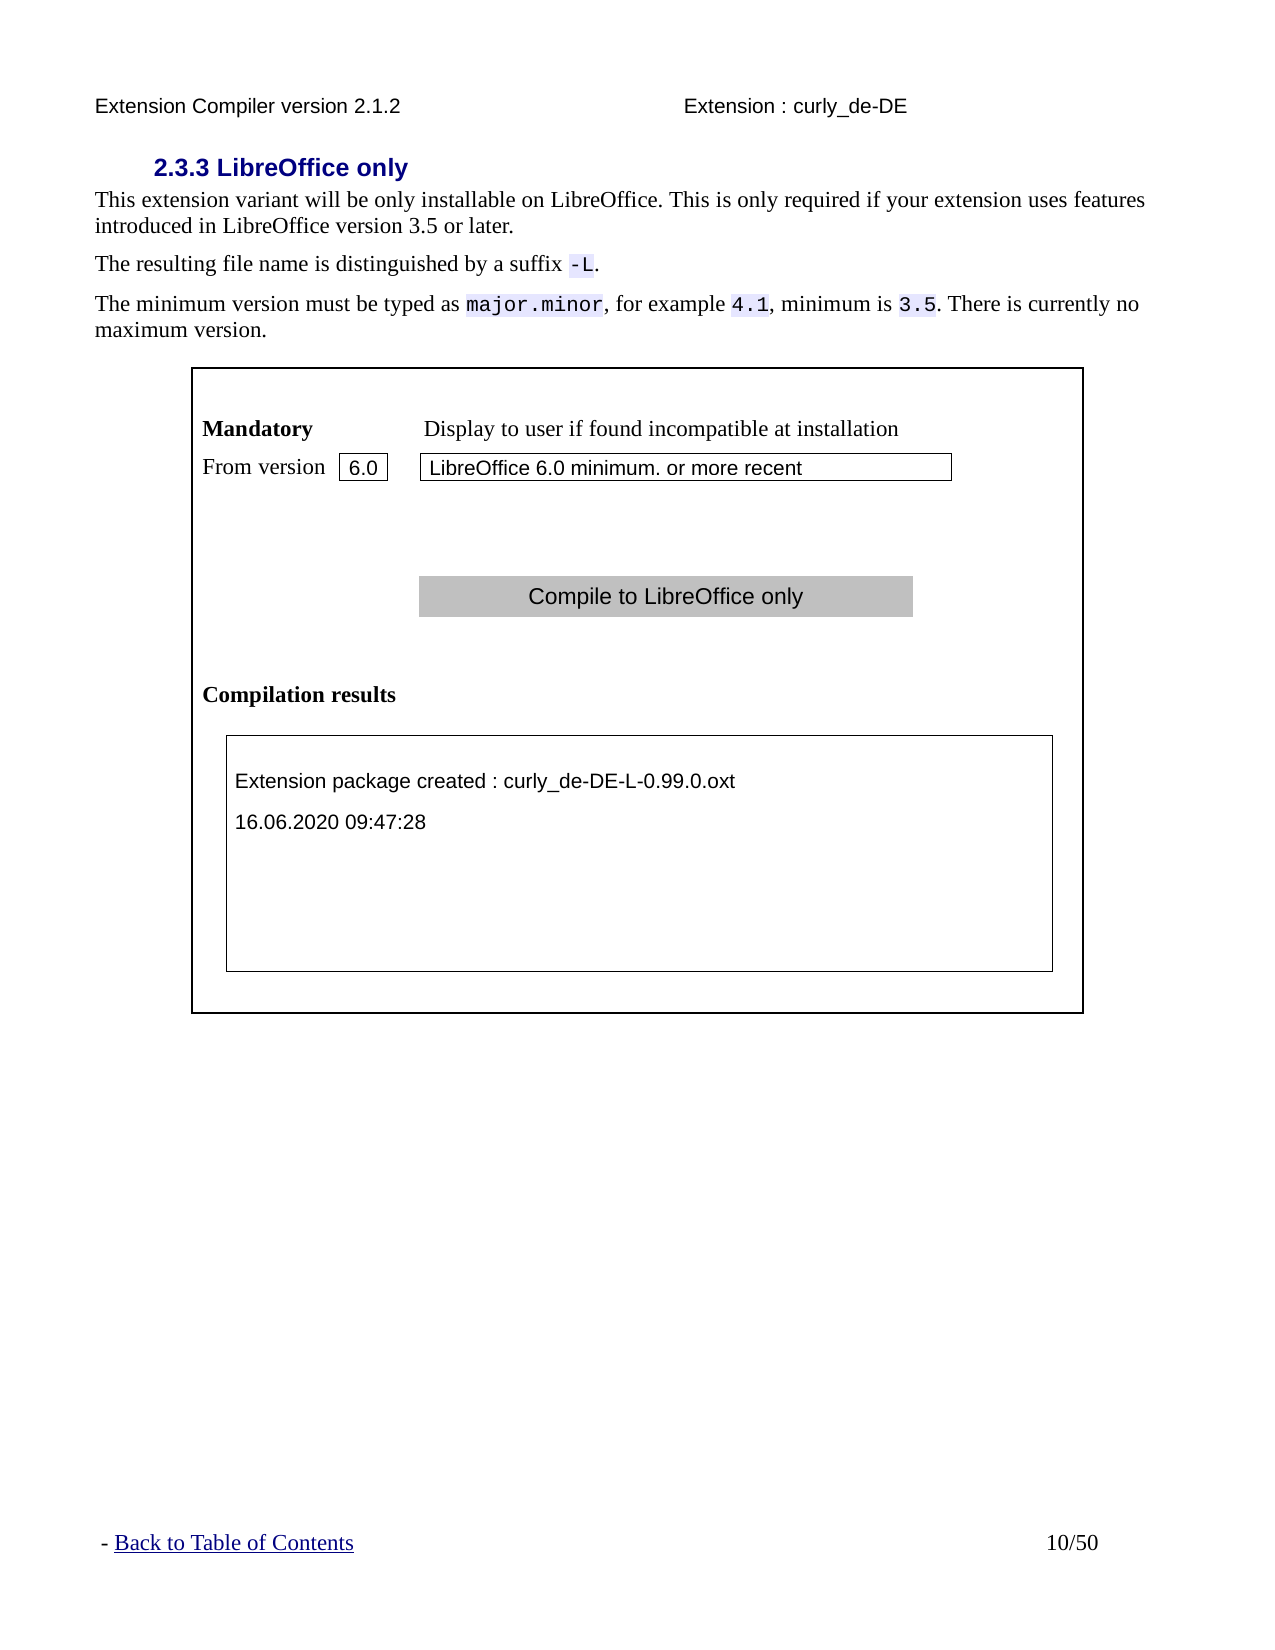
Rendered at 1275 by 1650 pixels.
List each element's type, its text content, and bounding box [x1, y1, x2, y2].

text [388, 454, 420, 480]
text [952, 454, 1073, 480]
text From version [202, 454, 339, 480]
subtitle LibreOffice only [153, 153, 1181, 181]
text Mandatory Display to user if found incompatible at installation [202, 416, 1073, 442]
text The resulting file name is distinguished by a suffix -L. [94, 251, 1181, 278]
text Compilation results [202, 682, 1073, 708]
text The minimum version must be typed as major.minor, for example 4.1, minimum is 3.5. There is currently no maximum version. [94, 290, 1181, 343]
text This extension variant will be only installable on LibreOffice. This is only required if your extension uses features introduced in LibreOffice version 3.5 or later. [94, 187, 1181, 238]
